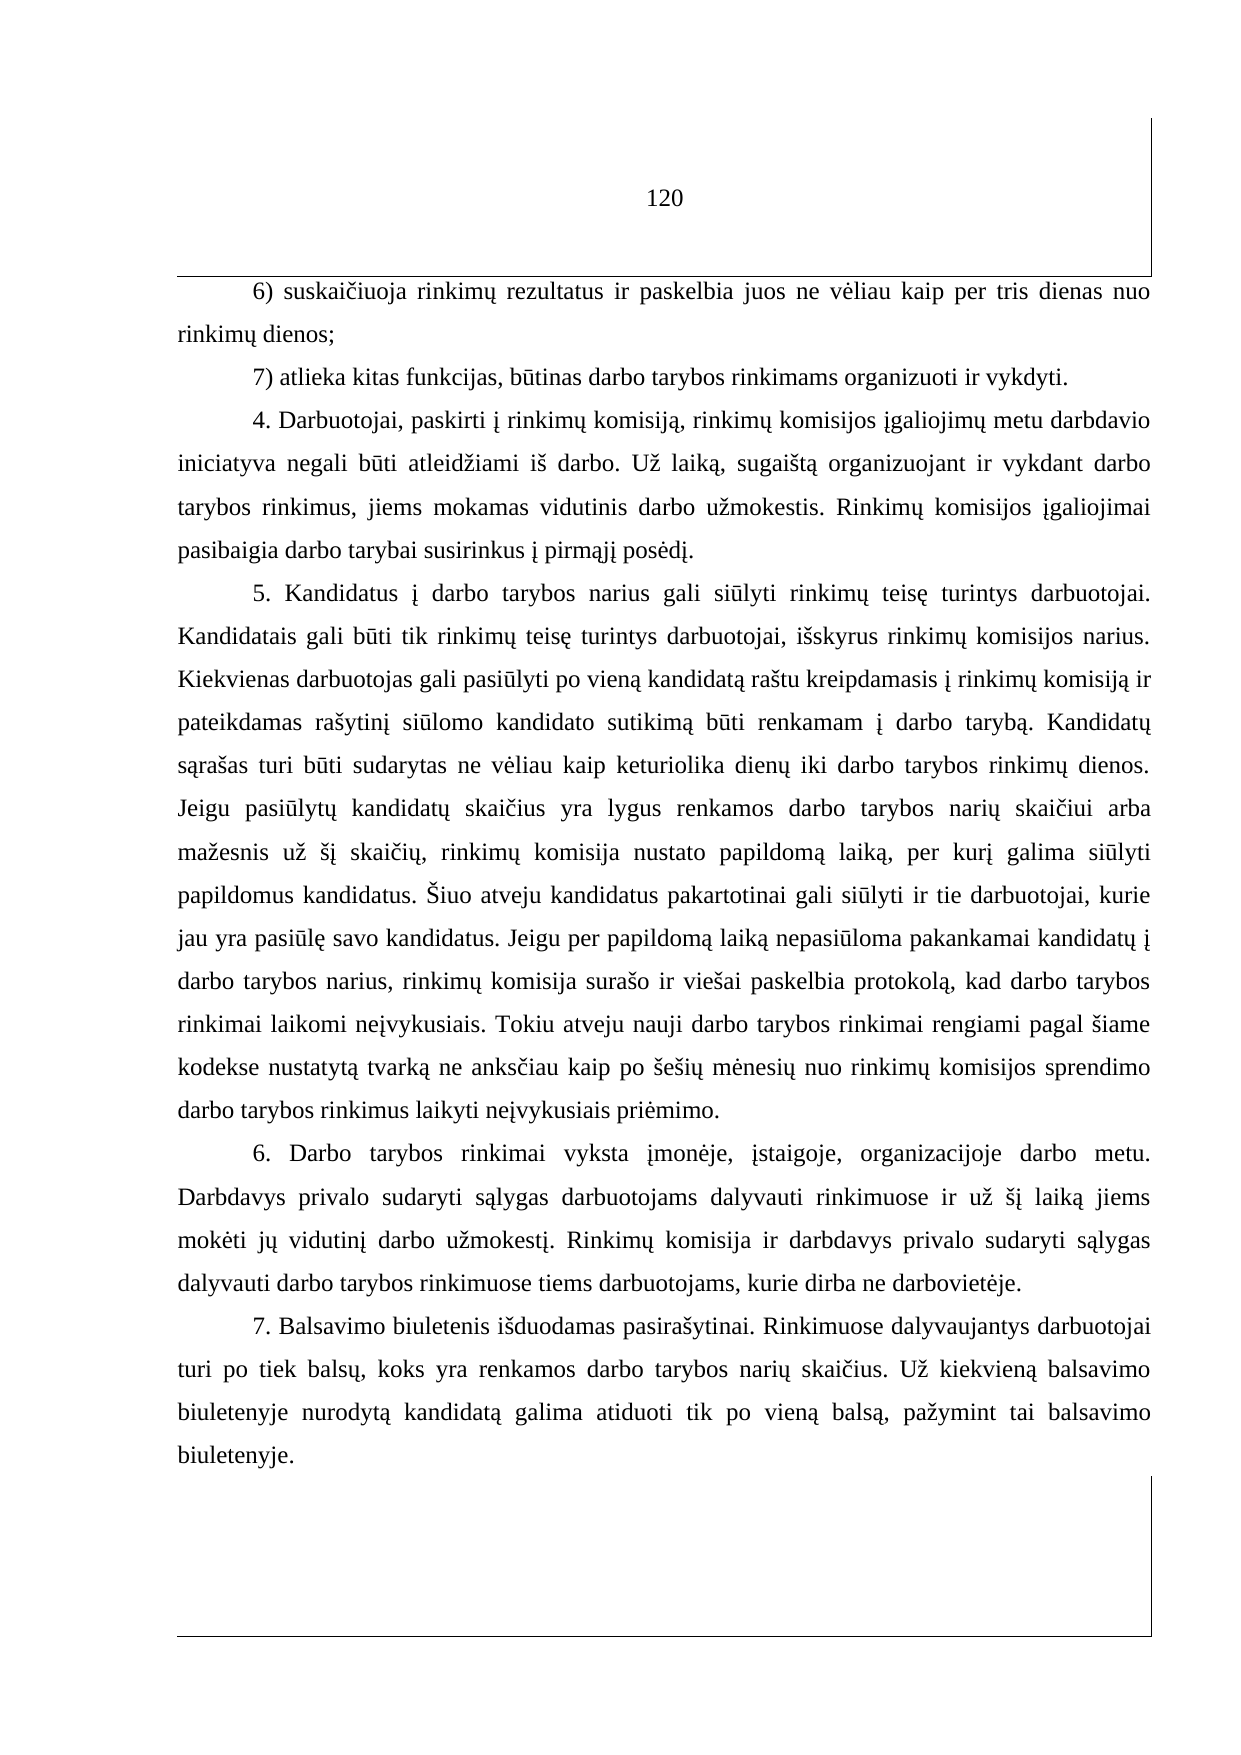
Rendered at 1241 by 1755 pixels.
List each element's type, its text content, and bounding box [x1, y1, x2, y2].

text 7. Balsavimo biuletenis išduodamas pasirašytinai. Rinkimuose dalyvaujantys darbuotojai turi po tiek balsų, koks yra renkamos darbo tarybos narių skaičius. Už kiekvieną balsavimo biuletenyje nurodytą kandidatą galima atiduoti tik po vieną balsą, pažymint tai balsavimo biuletenyje. [177, 1311, 1152, 1469]
text 5. Kandidatus į darbo tarybos narius gali siūlyti rinkimų teisę turintys darbuotojai. Kandidatais gali būti tik rinkimų teisę turintys darbuotojai, išskyrus rinkimų komisijos narius. Kiekvienas darbuotojas gali pasiūlyti po vieną kandidatą raštu kreipdamasis į rinkimų komisiją ir pateikdamas rašytinį siūlomo kandidato sutikimą būti renkamam į darbo tarybą. Kandidatų sąrašas turi būti sudarytas ne vėliau kaip keturiolika dienų iki darbo tarybos rinkimų dienos. Jeigu pasiūlytų kandidatų skaičius yra lygus renkamos darbo tarybos narių skaičiui arba mažesnis už šį skaičių, rinkimų komisija nustato papildomą laiką, per kurį galima siūlyti papildomus kandidatus. Šiuo atveju kandidatus pakartotinai gali siūlyti ir tie darbuotojai, kurie jau yra pasiūlę savo kandidatus. Jeigu per papildomą laiką nepasiūloma pakankamai kandidatų į darbo tarybos narius, rinkimų komisija surašo ir viešai paskelbia protokolą, kad darbo tarybos rinkimai laikomi neįvykusiais. Tokiu atveju nauji darbo tarybos rinkimai rengiami pagal šiame kodekse nustatytą tvarką ne anksčiau kaip po šešių mėnesių nuo rinkimų komisijos sprendimo darbo tarybos rinkimus laikyti neįvykusiais priėmimo. [177, 578, 1152, 1124]
text 7) atlieka kitas funkcijas, būtinas darbo tarybos rinkimams organizuoti ir vykdyti. [177, 362, 1152, 391]
text 6) suskaičiuoja rinkimų rezultatus ir paskelbia juos ne vėliau kaip per tris dienas nuo rinkimų dienos; [177, 276, 1152, 348]
text 6. Darbo tarybos rinkimai vyksta įmonėje, įstaigoje, organizacijoje darbo metu. Darbdavys privalo sudaryti sąlygas darbuotojams dalyvauti rinkimuose ir už šį laiką jiems mokėti jų vidutinį darbo užmokestį. Rinkimų komisija ir darbdavys privalo sudaryti sąlygas dalyvauti darbo tarybos rinkimuose tiems darbuotojams, kurie dirba ne darbovietėje. [177, 1138, 1152, 1297]
text 4. Darbuotojai, paskirti į rinkimų komisiją, rinkimų komisijos įgaliojimų metu darbdavio iniciatyva negali būti atleidžiami iš darbo. Už laiką, sugaištą organizuojant ir vykdant darbo tarybos rinkimus, jiems mokamas vidutinis darbo užmokestis. Rinkimų komisijos įgaliojimai pasibaigia darbo tarybai susirinkus į pirmąjį posėdį. [177, 405, 1152, 563]
